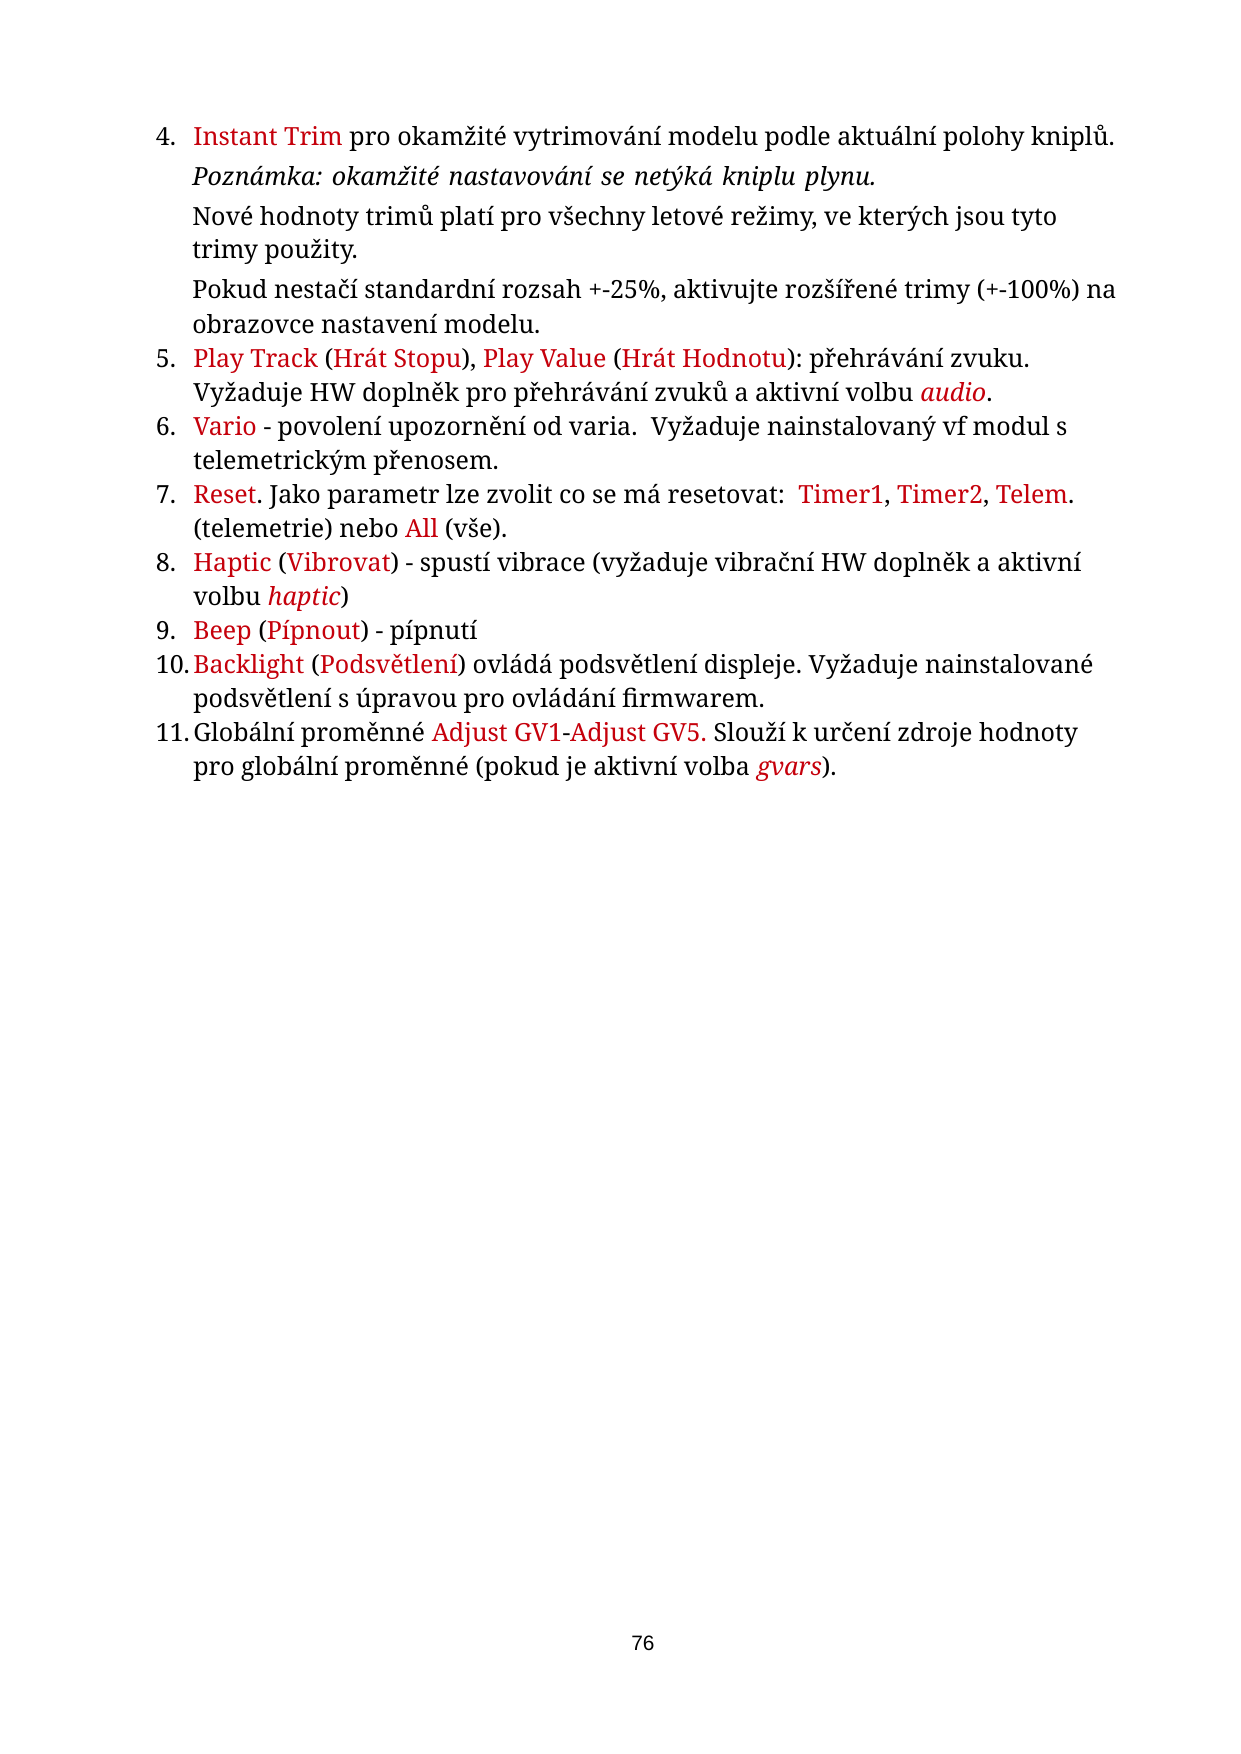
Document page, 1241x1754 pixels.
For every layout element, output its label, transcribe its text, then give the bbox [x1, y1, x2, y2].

text Poznámka: okamžité nastavování se netýká kniplu plynu. [192, 158, 1122, 192]
list Globální proměnné Adjust GV1-Adjust GV5. Slouží k určení zdroje hodnoty pro glo­bální proměnné (pokud je aktivní volba gvars). [156, 715, 1122, 783]
list Backlight (Podsvětlení) ovládá podsvětlení displeje. Vyžaduje nainstalované pod­světlení s úpravou pro ovládání firmwarem. [156, 647, 1122, 715]
text Pokud nestačí standardní rozsah +-25%, aktivujte rozšířené trimy (+-100%) na ob­razovce nastavení modelu. [192, 272, 1122, 340]
text Nové hodnoty trimů platí pro všechny letové režimy, ve kterých jsou tyto trimy pou­žity. [192, 198, 1122, 266]
list Reset. Jako parametr lze zvolit co se má resetovat: Timer1, Timer2, Telem. (tele­metrie) nebo All (vše). [156, 477, 1122, 545]
list Haptic (Vibrovat) - spustí vibrace (vyžaduje vibrační HW doplněk a aktivní volbu haptic) [156, 545, 1122, 613]
list Beep (Pípnout) - pípnutí [156, 613, 1122, 647]
list Instant Trim pro okamžité vytrimování modelu podle aktuální polohy kniplů. [156, 118, 1122, 152]
list Play Track (Hrát Stopu), Play Value (Hrát Hodnotu): přehrávání zvuku. Vyžaduje HW do­plněk pro přehrávání zvuků a aktivní volbu audio. [156, 340, 1122, 408]
list Vario - povolení upozornění od varia. Vyžaduje nainstalovaný vf modul s telemet­rickým přenosem. [156, 408, 1122, 477]
